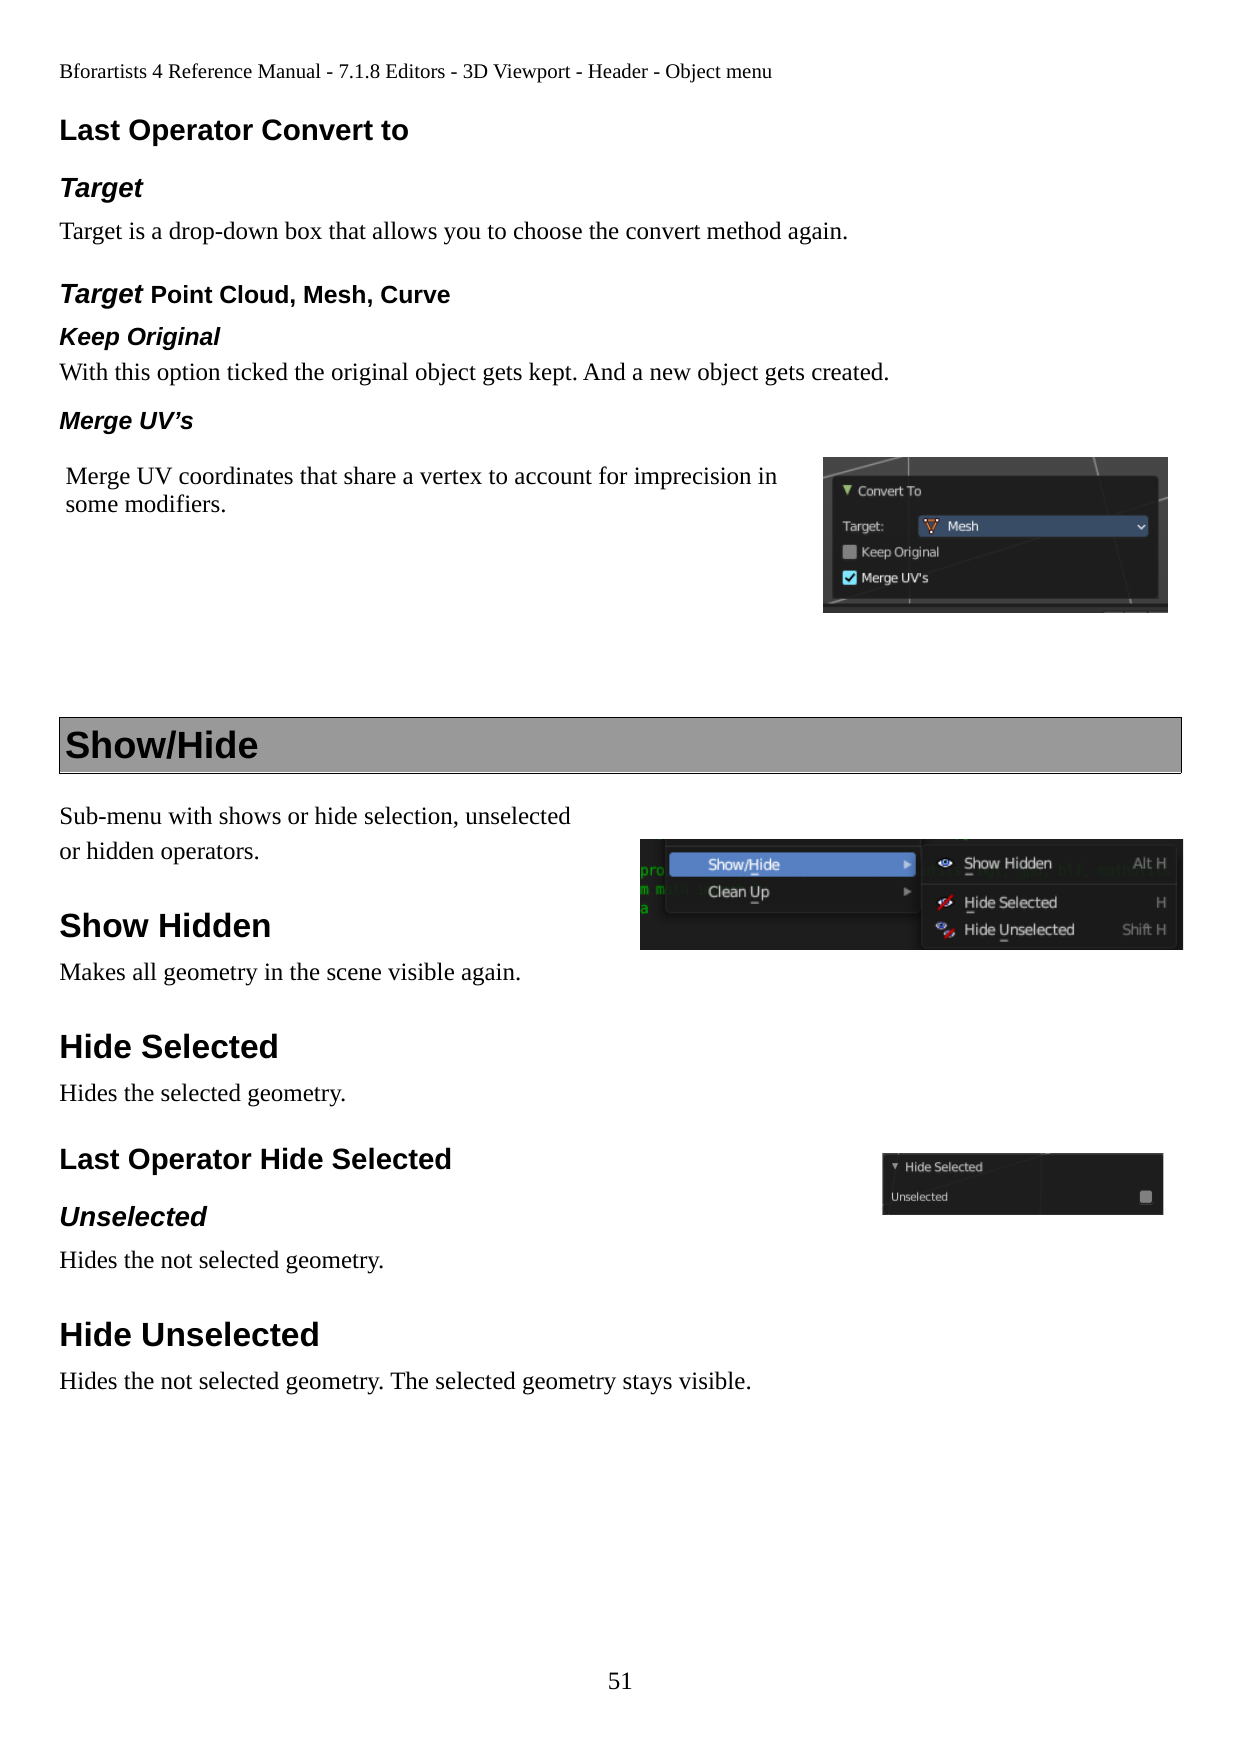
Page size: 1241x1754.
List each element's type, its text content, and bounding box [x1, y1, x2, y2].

picture [823, 457, 1168, 613]
subtitle Target [59, 172, 1181, 203]
subtitle Hide Unselected [59, 1314, 1181, 1353]
subtitle Keep Original [59, 322, 1181, 350]
subtitle Last Operator Convert to [59, 113, 1181, 147]
picture [882, 1153, 1164, 1215]
text Makes all geometry in the scene visible again. [59, 957, 1181, 986]
subtitle Show Hidden [59, 906, 640, 944]
text Merge UV’s [59, 406, 1181, 434]
text Hides the not selected geometry. [59, 1245, 1181, 1273]
subtitle Hide Selected [59, 1027, 1181, 1065]
text Merge UV coordinates that share a vertex to account for imprecision in some modifiers. [59, 454, 1181, 518]
text Hides the selected geometry. [59, 1078, 1181, 1107]
picture [640, 839, 1184, 950]
text Target is a drop-down box that allows you to choose the convert method again. [59, 216, 1181, 245]
text Sub-menu with shows or hide selection, unselected or hidden operators. [59, 801, 1181, 864]
text With this option ticked the original object gets kept. And a new object gets created. [59, 357, 1181, 385]
text Hides the not selected geometry. The selected geometry stays visible. [59, 1366, 1181, 1394]
subtitle Last Operator Hide Selected [59, 1142, 1181, 1175]
subtitle Target Point Cloud, Mesh, Curve [59, 277, 1181, 309]
table_header Show/Hide [60, 718, 1181, 772]
subtitle Unselected [59, 1200, 1181, 1232]
